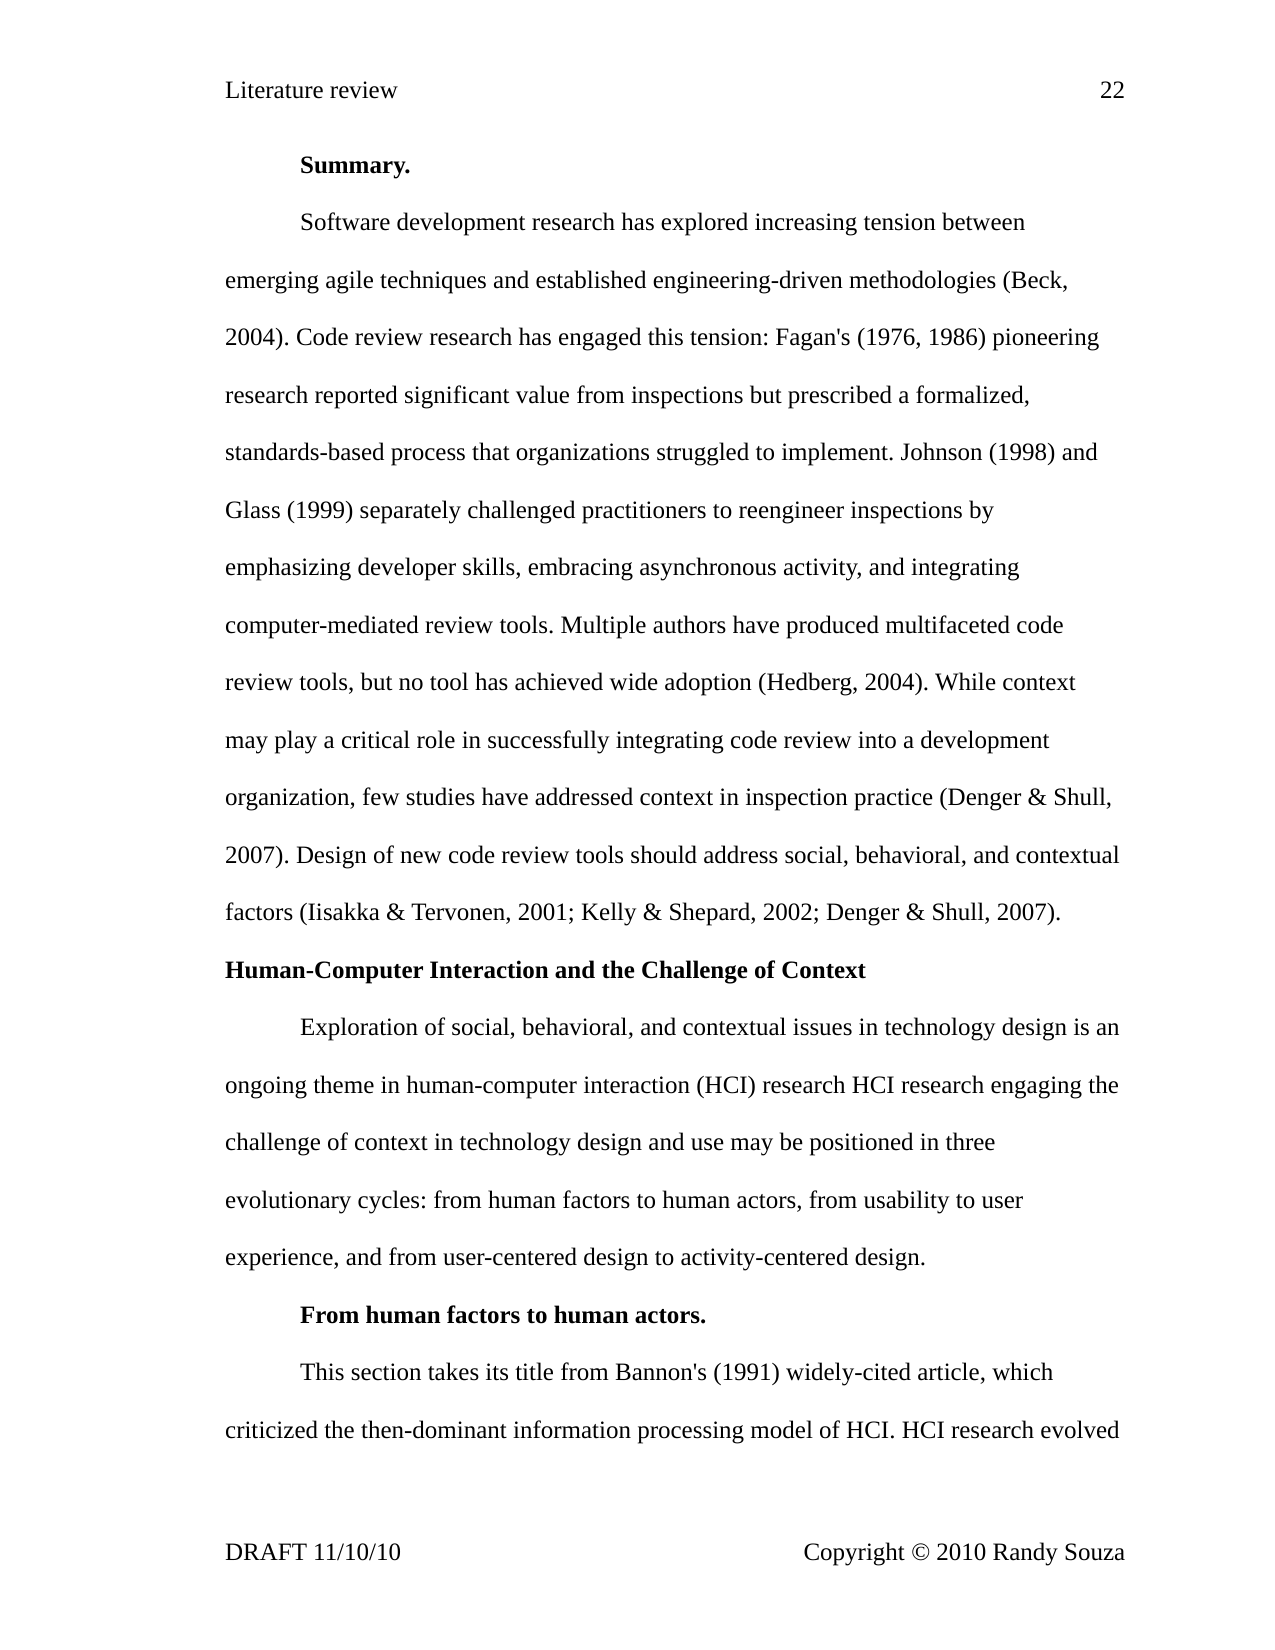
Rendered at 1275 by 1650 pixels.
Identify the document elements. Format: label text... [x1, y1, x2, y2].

subtitle Summary. [300, 150, 1125, 179]
text Exploration of social, behavioral, and contextual issues in technology design is an ongoing theme in human-computer interaction (HCI) research HCI research engaging the challenge of context in technology design and use may be positioned in three evolutionary cycles: from human factors to human actors, from usability to user experience, and from user-centered design to activity-centered design. [225, 1012, 1125, 1271]
text This section takes its title from Bannon's (1991) widely-cited article, which criticized the then-dominant information processing model of HCI. HCI research evolved [225, 1357, 1125, 1444]
subtitle From human factors to human actors. [300, 1300, 1125, 1329]
text Software development research has explored increasing tension between emerging agile techniques and established engineering-driven methodologies (Beck, 2004). Code review research has engaged this tension: Fagan's (1976, 1986) pioneering research reported significant value from inspections but prescribed a formalized, standards-based process that organizations struggled to implement. Johnson (1998) and Glass (1999) separately challenged practitioners to reengineer inspections by emphasizing developer skills, embracing asynchronous activity, and integrating computer-mediated review tools. Multiple authors have produced multifaceted code review tools, but no tool has achieved wide adoption (Hedberg, 2004). While context may play a critical role in successfully integrating code review into a development organization, few studies have addressed context in inspection practice (Denger & Shull, 2007). Design of new code review tools should address social, behavioral, and contextual factors (Iisakka & Tervonen, 2001; Kelly & Shepard, 2002; Denger & Shull, 2007). [225, 207, 1125, 926]
subtitle Human-Computer Interaction and the Challenge of Context [225, 955, 1125, 984]
